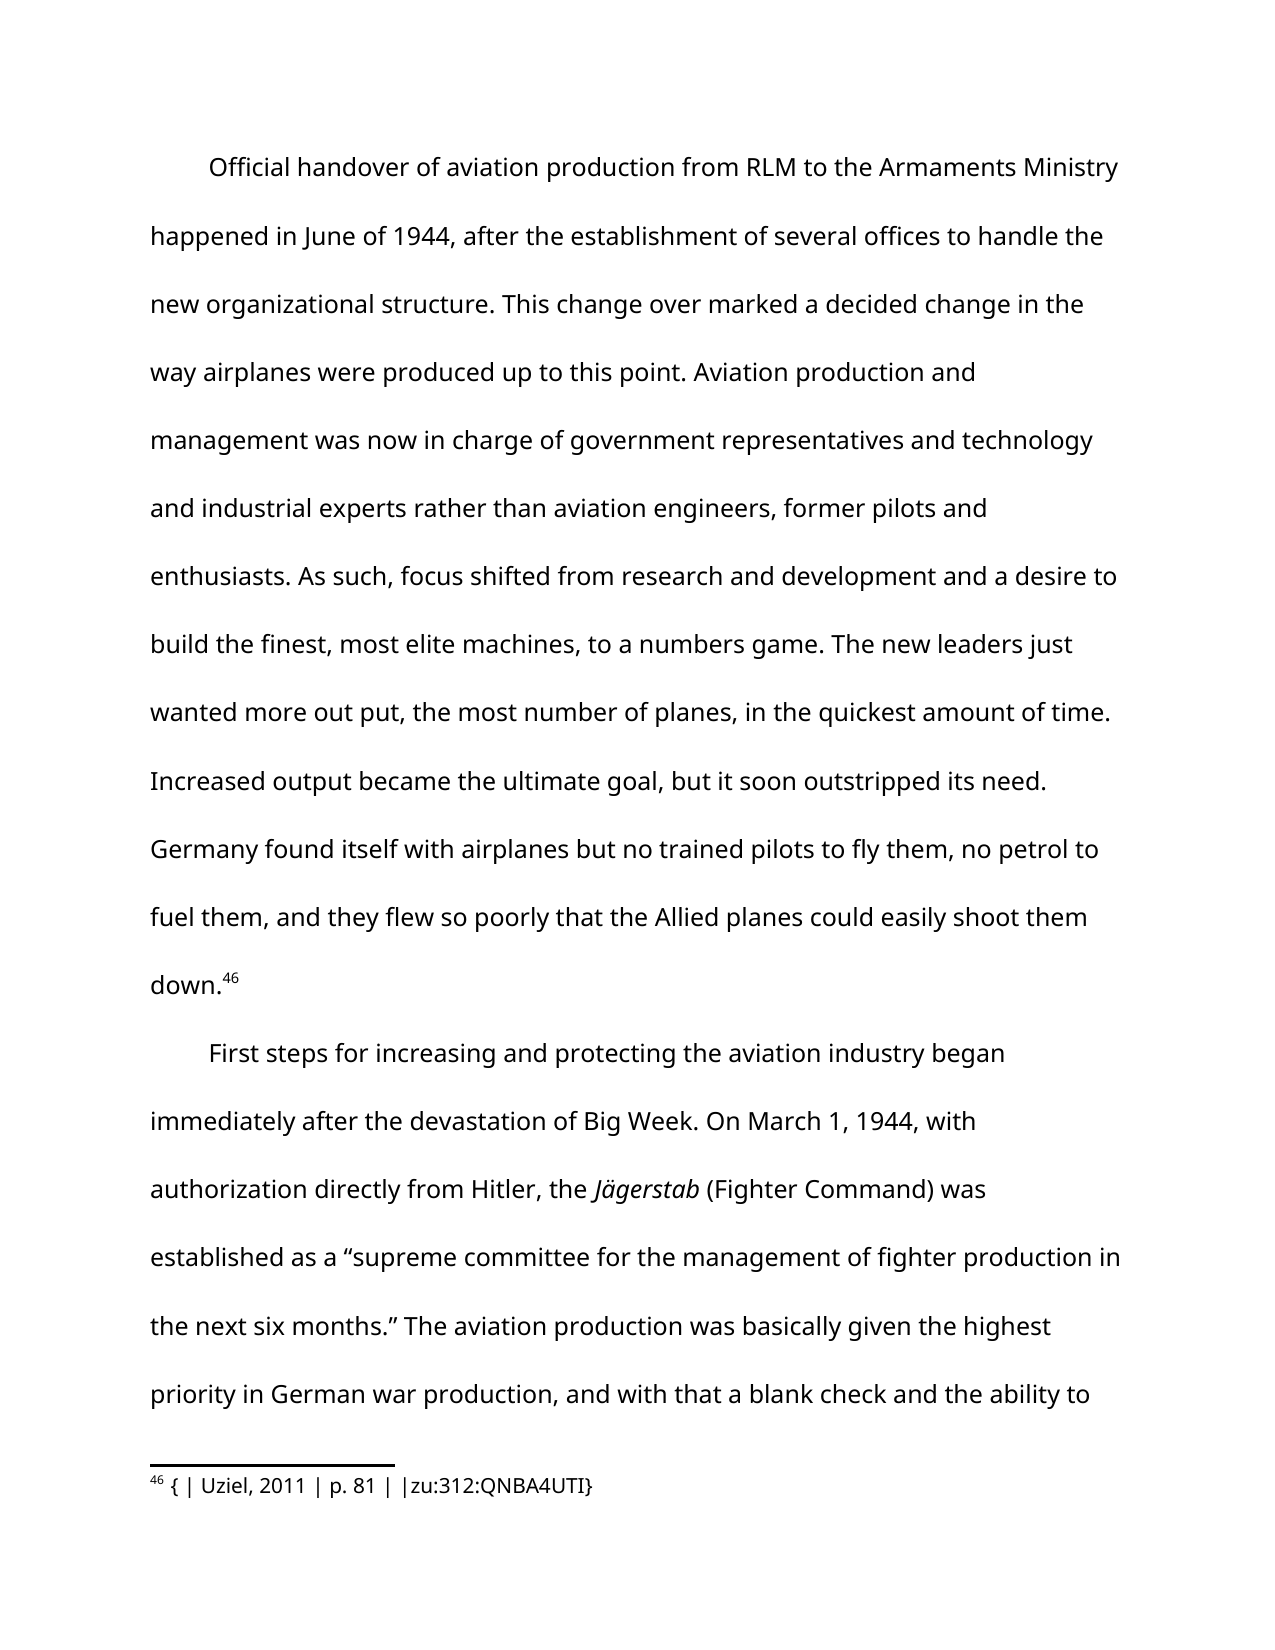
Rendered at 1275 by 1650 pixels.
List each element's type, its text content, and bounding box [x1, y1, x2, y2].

text Official handover of aviation production from RLM to the Armaments Ministry happened in June of 1944, after the establishment of several offices to handle the new organizational structure. This change over marked a decided change in the way airplanes were produced up to this point. Aviation production and management was now in charge of government representatives and technology and industrial experts rather than aviation engineers, former pilots and enthusiasts. As such, focus shifted from research and development and a desire to build the finest, most elite machines, to a numbers game. The new leaders just wanted more out put, the most number of planes, in the quickest amount of time. Increased output became the ultimate goal, but it soon outstripped its need. Germany found itself with airplanes but no trained pilots to fly them, no petrol to fuel them, and they flew so poorly that the Allied planes could easily shoot them down. [150, 150, 1125, 1002]
text { | Uziel, 2011 | p. 81 | |zu:312:QNBA4UTI} [150, 1472, 1125, 1500]
text First steps for increasing and protecting the aviation industry began immediately after the devastation of Big Week. On March 1, 1944, with authorization directly from Hitler, the Jägerstab (Fighter Command) was established as a “supreme committee for the management of fighter production in the next six months.” The aviation production was basically given the highest priority in German war production, and with that a blank check and the ability to [150, 1036, 1125, 1410]
